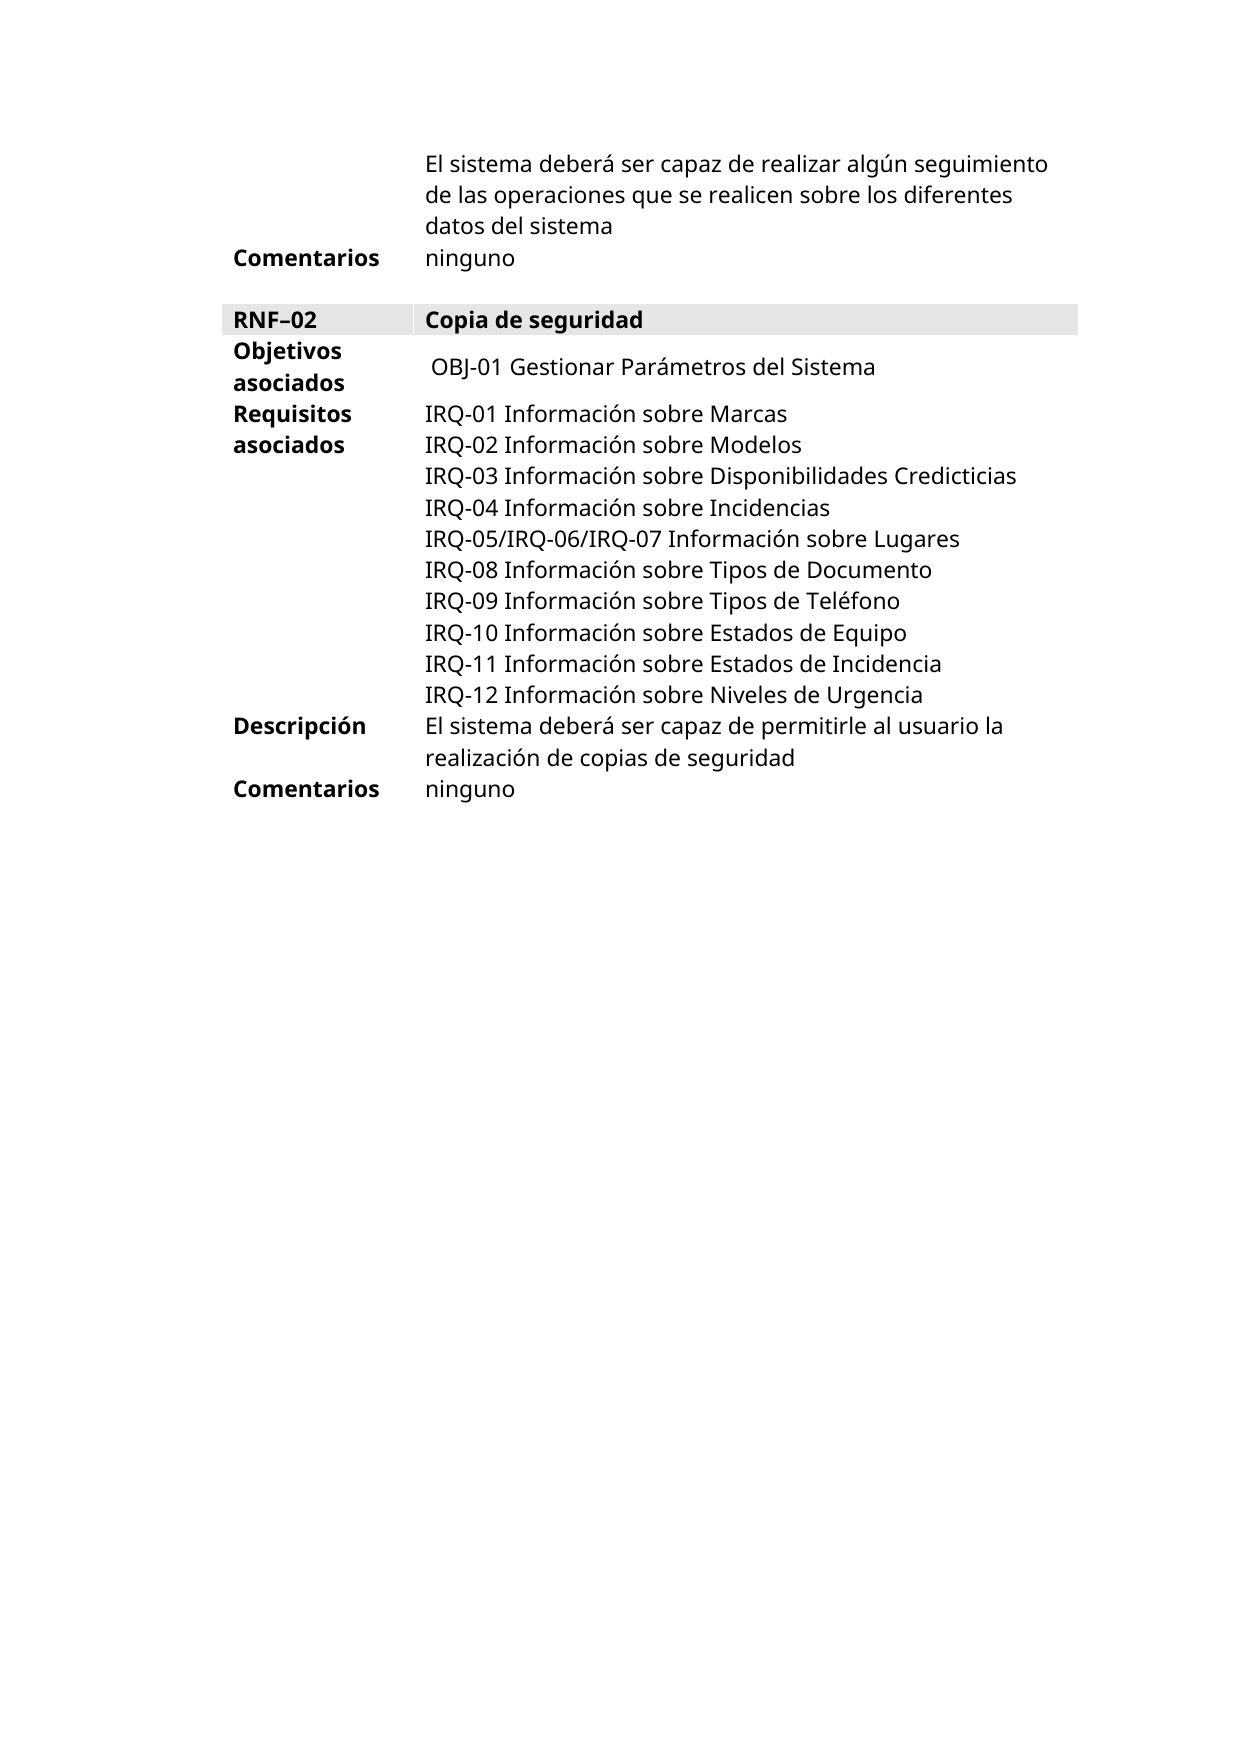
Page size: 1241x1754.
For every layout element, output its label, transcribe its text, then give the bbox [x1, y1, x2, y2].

table_cell Requisitos asociados [222, 398, 413, 710]
table_cell Comentarios [222, 241, 413, 273]
table_cell IRQ-01 Información sobre Marcas IRQ-02 Información sobre Modelos IRQ-03 Información sobre Disponibilidades Credicticias IRQ-04 Información sobre Incidencias IRQ-05/IRQ-06/IRQ-07 Información sobre Lugares IRQ-08 Información sobre Tipos de Documento IRQ-09 Información sobre Tipos de Teléfono IRQ-10 Información sobre Estados de Equipo IRQ-11 Información sobre Estados de Incidencia IRQ-12 Información sobre Niveles de Urgencia [414, 398, 1078, 710]
table_cell ninguno [414, 773, 1078, 804]
table_cell Comentarios [222, 773, 413, 804]
table_cell ninguno [414, 241, 1078, 273]
table_cell [222, 741, 413, 773]
table_cell [222, 148, 413, 241]
table_cell OBJ-01 Gestionar Parámetros del Sistema [414, 335, 1078, 398]
table_cell Descripción [222, 710, 413, 741]
table_cell El sistema deberá ser capaz de permitirle al usuario la realización de copias de seguridad [414, 710, 1078, 773]
table_header Copia de seguridad [414, 304, 1078, 335]
table_cell Objetivos asociados [222, 335, 413, 398]
table_header RNF–02 [222, 304, 413, 335]
table_cell El sistema deberá ser capaz de realizar algún seguimiento de las operaciones que se realicen sobre los diferentes datos del sistema [414, 148, 1078, 241]
